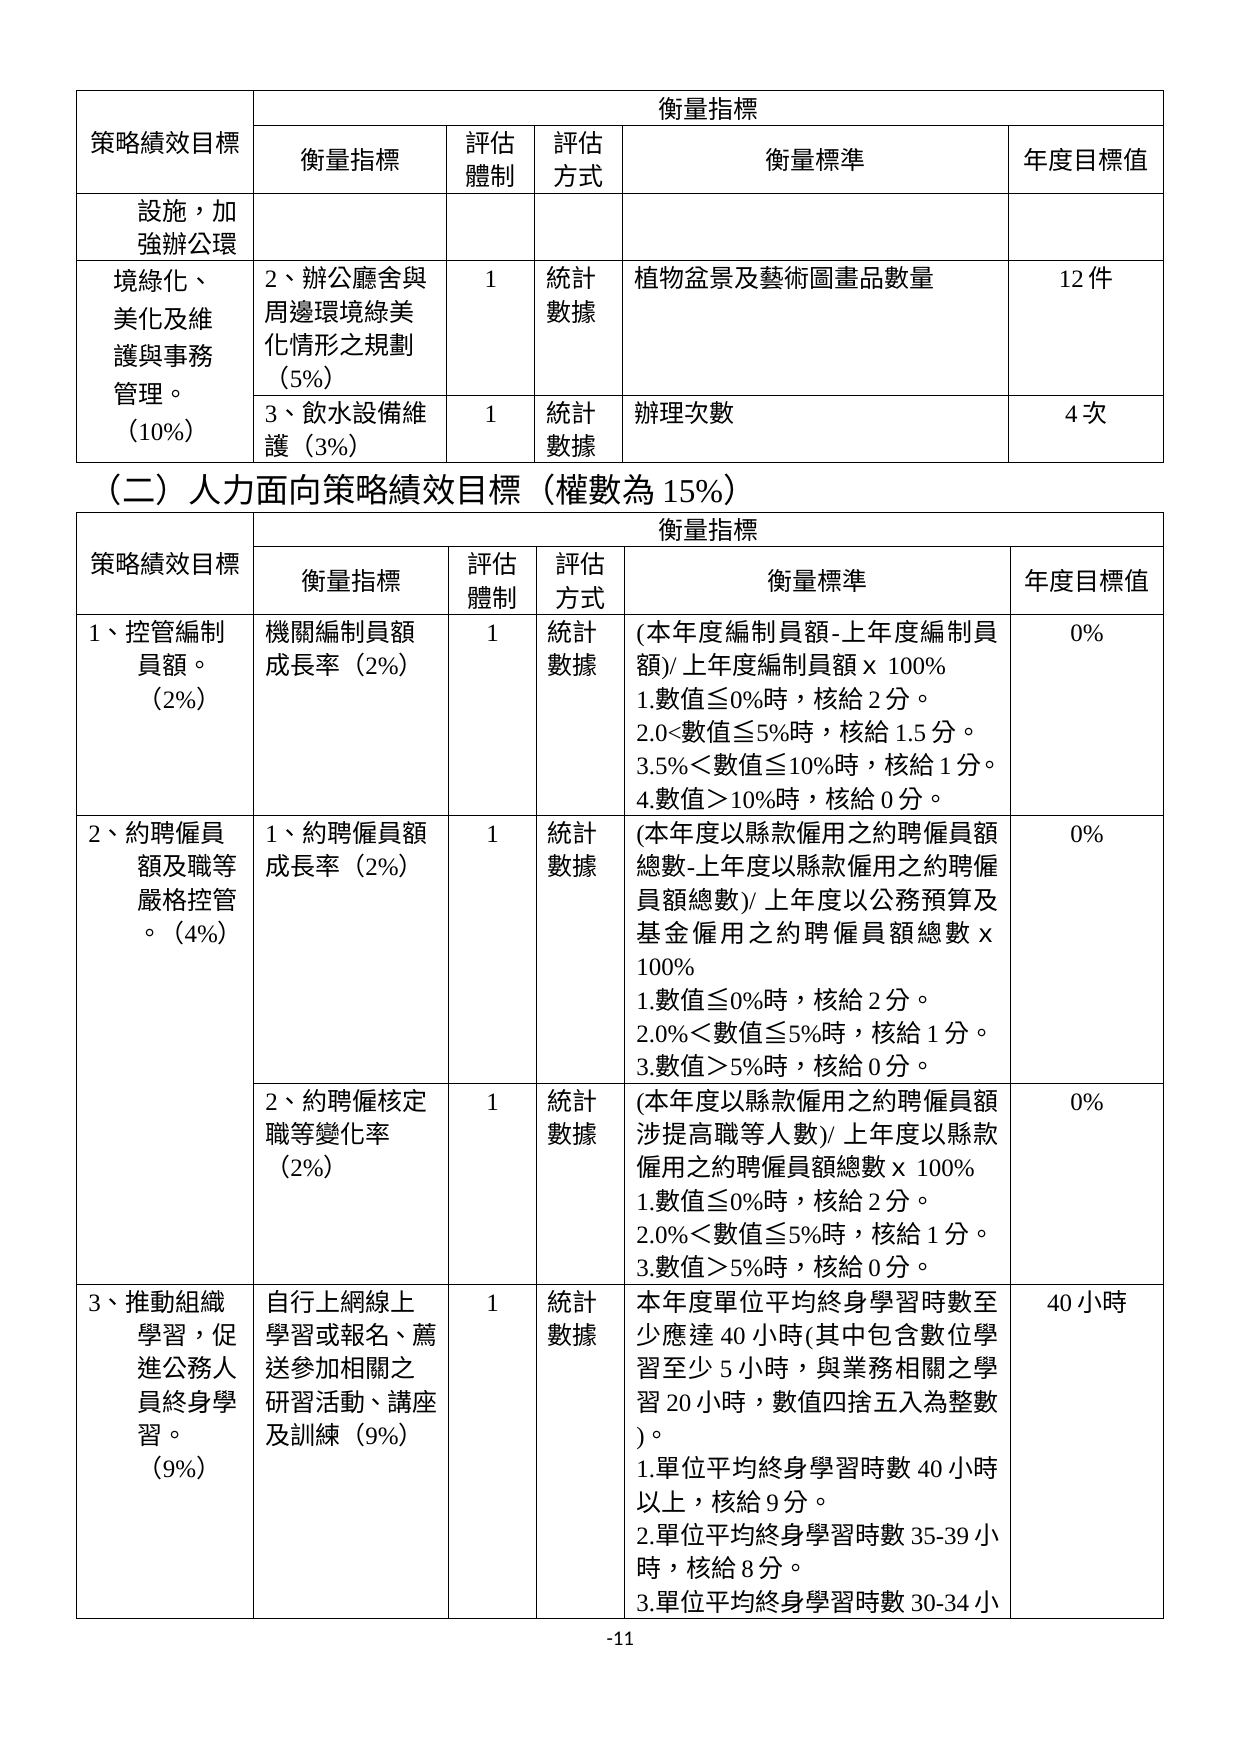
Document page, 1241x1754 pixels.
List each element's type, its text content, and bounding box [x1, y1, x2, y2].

table_cell 12件 [1009, 261, 1163, 394]
table_cell 40小時 [1011, 1285, 1163, 1618]
table_cell 境綠化、 美化及維 護與事務 管理。 （10%） [77, 261, 253, 462]
table_cell 統計數據 [535, 261, 622, 394]
table_cell [623, 194, 1008, 260]
table_cell 機關編制員額成長率（2%） [254, 615, 448, 815]
table_cell 統計數據 [535, 396, 622, 462]
table_cell 年度目標值 [1009, 126, 1163, 192]
table_cell 本年度單位平均終身學習時數至少應達40小時(其中包含數位學習至少5小時，與業務相關之學習20小時，數值四捨五入為整數)。 1.單位平均終身學習時數40小時以上，核給9分。 2.單位平均終身學習時數35-39小時，核給8分。 3.單位平均終身學習時數30-34小 [625, 1285, 1010, 1618]
table_cell 統計數據 [537, 615, 624, 815]
table_cell 衡量指標 [254, 126, 446, 192]
table_cell 推動組織學習，促進公務人員終身學習。（9%） [77, 1285, 253, 1618]
table_cell 1 [449, 1285, 536, 1618]
table_cell 0% [1011, 1084, 1163, 1283]
table_cell 衡量指標 [254, 547, 448, 614]
table_cell 1 [449, 1084, 536, 1283]
table_cell 評估方式 [535, 126, 622, 192]
table_cell 衡量標準 [623, 126, 1008, 192]
table_cell [535, 194, 622, 260]
table_cell [254, 194, 446, 260]
table_cell [1009, 194, 1163, 260]
table_cell 植物盆景及藝術圖畫品數量 [623, 261, 1008, 394]
table_cell 統計數據 [537, 1285, 624, 1618]
table_cell 設施，加強辦公環 [77, 194, 253, 260]
table_cell 0% [1011, 816, 1163, 1082]
table_cell (本年度以縣款僱用之約聘僱員額涉提高職等人數)/ 上年度以縣款僱用之約聘僱員額總數ｘ100% 1.數值≦0%時，核給2分。 2.0%＜數值≦5%時，核給1分。 3.數值＞5%時，核給0分。 [625, 1084, 1010, 1283]
table_cell 1、約聘僱員額成長率（2%） [254, 816, 448, 1082]
table_header 策略績效目標 [77, 91, 253, 192]
table_cell 1 [447, 396, 534, 462]
table_cell 自行上網線上學習或報名、薦送參加相關之研習活動、講座及訓練（9%） [254, 1285, 448, 1618]
table_cell (本年度編制員額-上年度編制員額)/ 上年度編制員額ｘ100% 1.數值≦0%時，核給2分。 2.0<數值≦5%時，核給1.5分。 3.5%＜數值≦10%時，核給1分。 4.數值＞10%時，核給0分。 [625, 615, 1010, 815]
table_cell 衡量標準 [625, 547, 1010, 614]
table_cell 統計數據 [537, 816, 624, 1082]
table_cell 1 [449, 816, 536, 1082]
table_cell 2、辦公廳舍與周邊環境綠美化情形之規劃（5%） [254, 261, 446, 394]
table_cell 1 [449, 615, 536, 815]
table_cell [77, 1083, 253, 1283]
table_cell 評估方式 [537, 547, 624, 614]
table_cell 0% [1011, 615, 1163, 815]
table_cell 1 [447, 261, 534, 394]
table_cell 評估體制 [447, 126, 534, 192]
table_cell [447, 194, 534, 260]
table_cell 年度目標值 [1011, 547, 1163, 614]
table_cell 3、飲水設備維護（3%） [254, 396, 446, 462]
table_header 衡量指標 [254, 513, 1163, 546]
table_cell 約聘僱員額及職等嚴格控管。（4%） [77, 816, 253, 1082]
table_header 策略績效目標 [77, 513, 253, 614]
text （二）人力面向策略績效目標（權數為15%） [88, 463, 1152, 512]
table_cell 統計數據 [537, 1084, 624, 1283]
table_cell 評估體制 [449, 547, 536, 614]
table_cell 2、約聘僱核定職等變化率（2%） [254, 1084, 448, 1283]
table_cell 控管編制員額。（2%） [77, 615, 253, 815]
table_cell 4次 [1009, 396, 1163, 462]
table_cell 辦理次數 [623, 396, 1008, 462]
table_cell (本年度以縣款僱用之約聘僱員額總數-上年度以縣款僱用之約聘僱員額總數)/ 上年度以公務預算及基金僱用之約聘僱員額總數ｘ100% 1.數值≦0%時，核給2分。 2.0%＜數值≦5%時，核給1分。 3.數值＞5%時，核給0分。 [625, 816, 1010, 1082]
table_header 衡量指標 [254, 91, 1163, 125]
